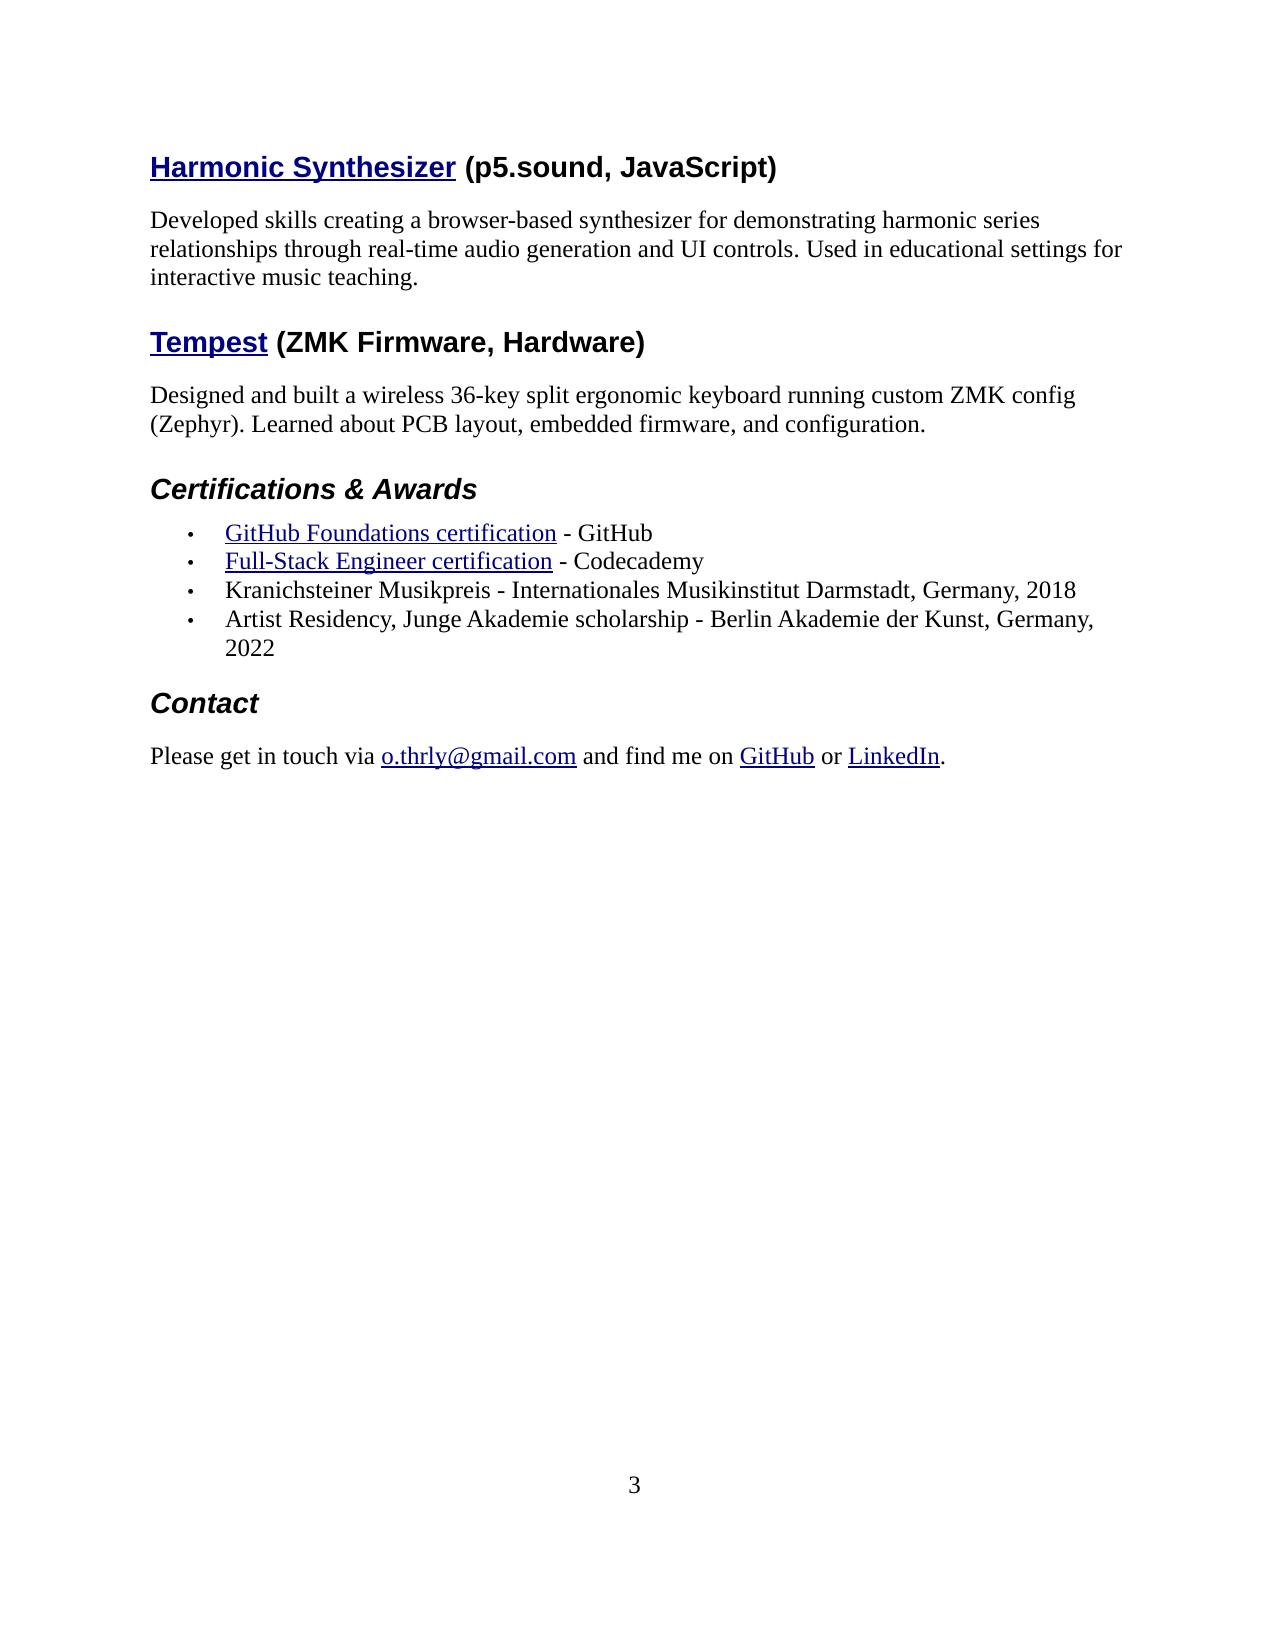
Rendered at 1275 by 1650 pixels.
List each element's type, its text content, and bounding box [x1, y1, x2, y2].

subtitle Contact [150, 686, 1125, 720]
text Developed skills creating a browser-based synthesizer for demonstrating harmonic series relationships through real-time audio generation and UI controls. Used in educational settings for interactive music teaching. [150, 205, 1125, 291]
text Please get in touch via o.thrly@gmail.com and find me on GitHub or LinkedIn. [150, 741, 1125, 770]
list Full-Stack Engineer certification - Codecademy [187, 546, 1125, 575]
subtitle Tempest (ZMK Firmware, Hardware) [150, 325, 1125, 359]
list GitHub Foundations certification - GitHub [187, 518, 1125, 546]
list Artist Residency, Junge Akademie scholarship - Berlin Akademie der Kunst, Germany, 2022 [187, 604, 1125, 661]
subtitle Certifications & Awards [150, 472, 1125, 505]
text Designed and built a wireless 36-key split ergonomic keyboard running custom ZMK config (Zephyr). Learned about PCB layout, embedded firmware, and configuration. [150, 380, 1125, 438]
subtitle Harmonic Synthesizer (p5.sound, JavaScript) [150, 150, 1125, 183]
list Kranichsteiner Musikpreis - Internationales Musikinstitut Darmstadt, Germany, 2018 [187, 575, 1125, 604]
